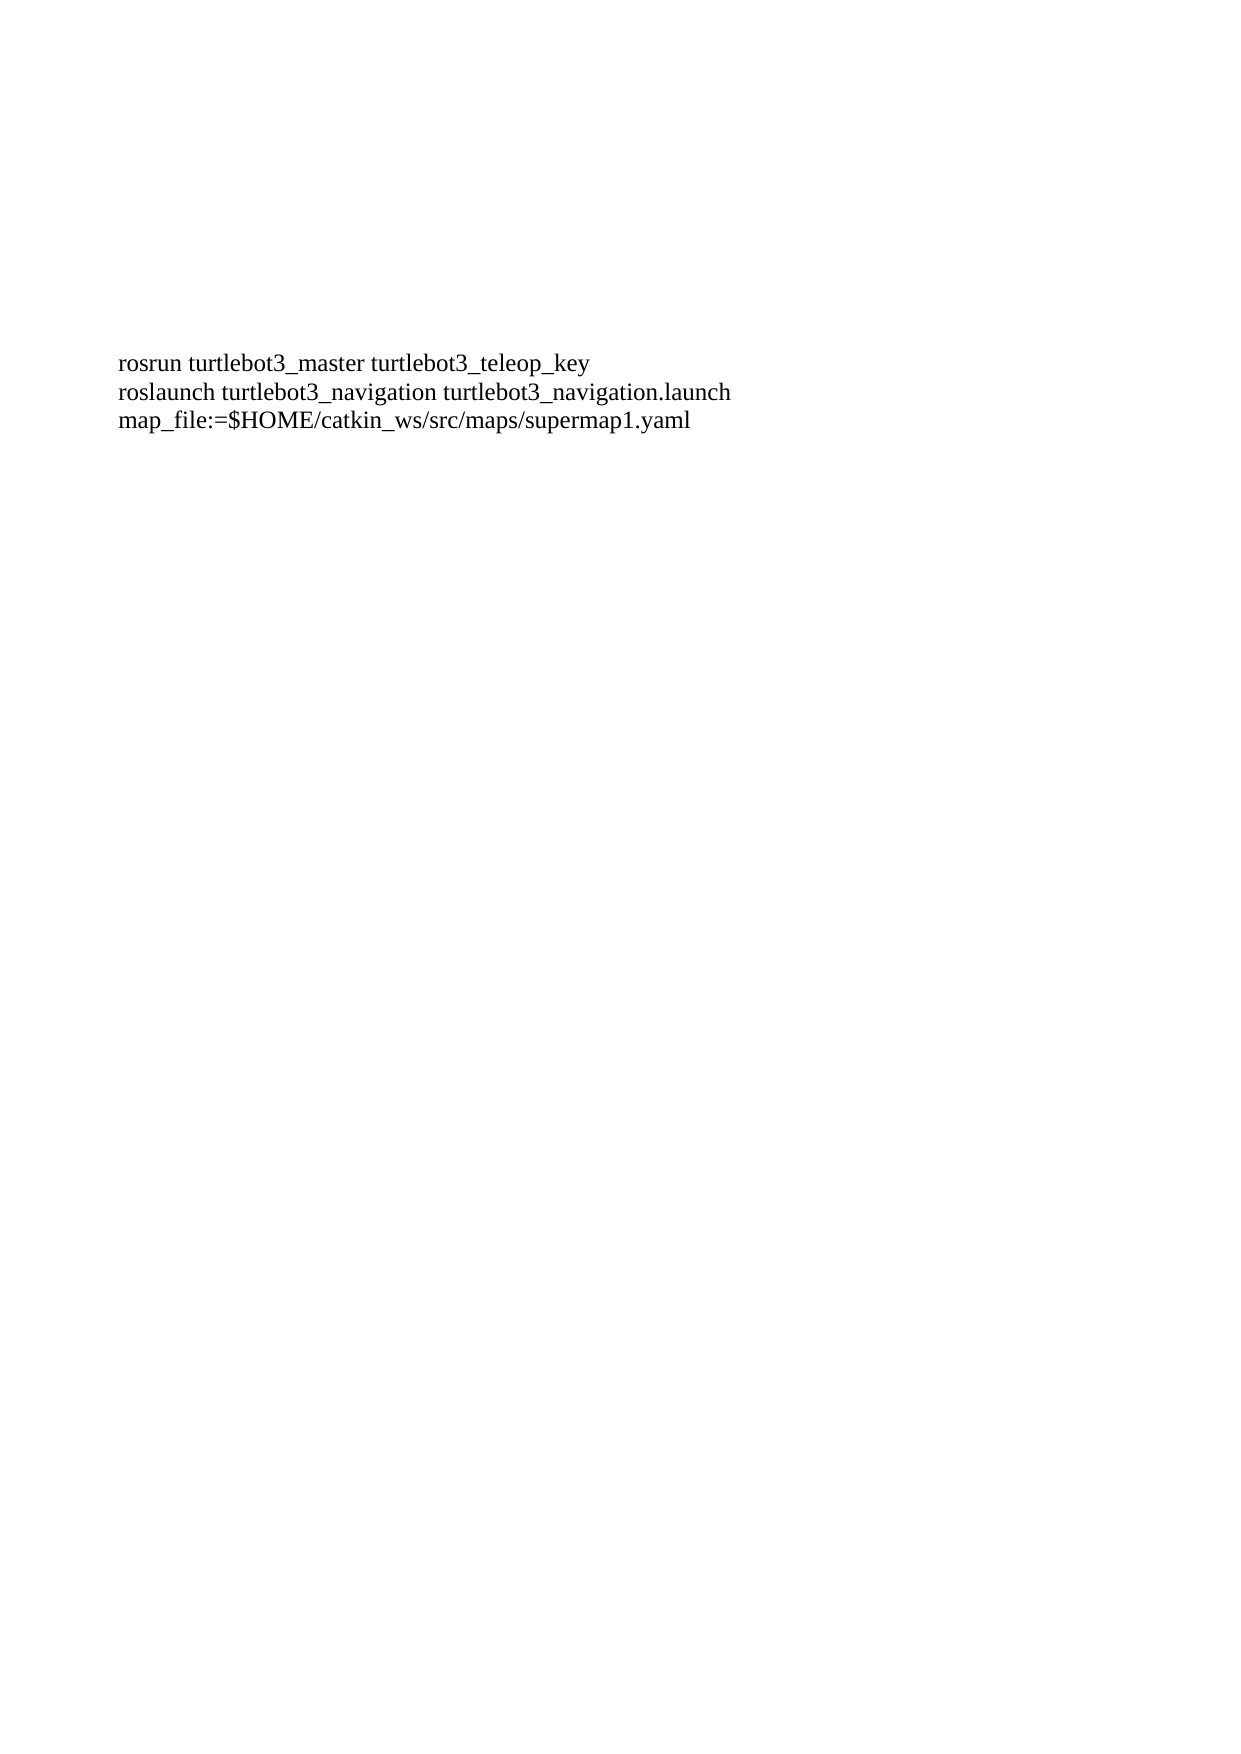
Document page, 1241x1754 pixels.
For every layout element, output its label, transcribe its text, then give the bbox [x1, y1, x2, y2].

text roslaunch turtlebot3_navigation turtlebot3_navigation.launch map_file:=$HOME/catkin_ws/src/maps/supermap1.yaml [118, 377, 1122, 434]
text rosrun turtlebot3_master turtlebot3_teleop_key [118, 348, 1122, 377]
